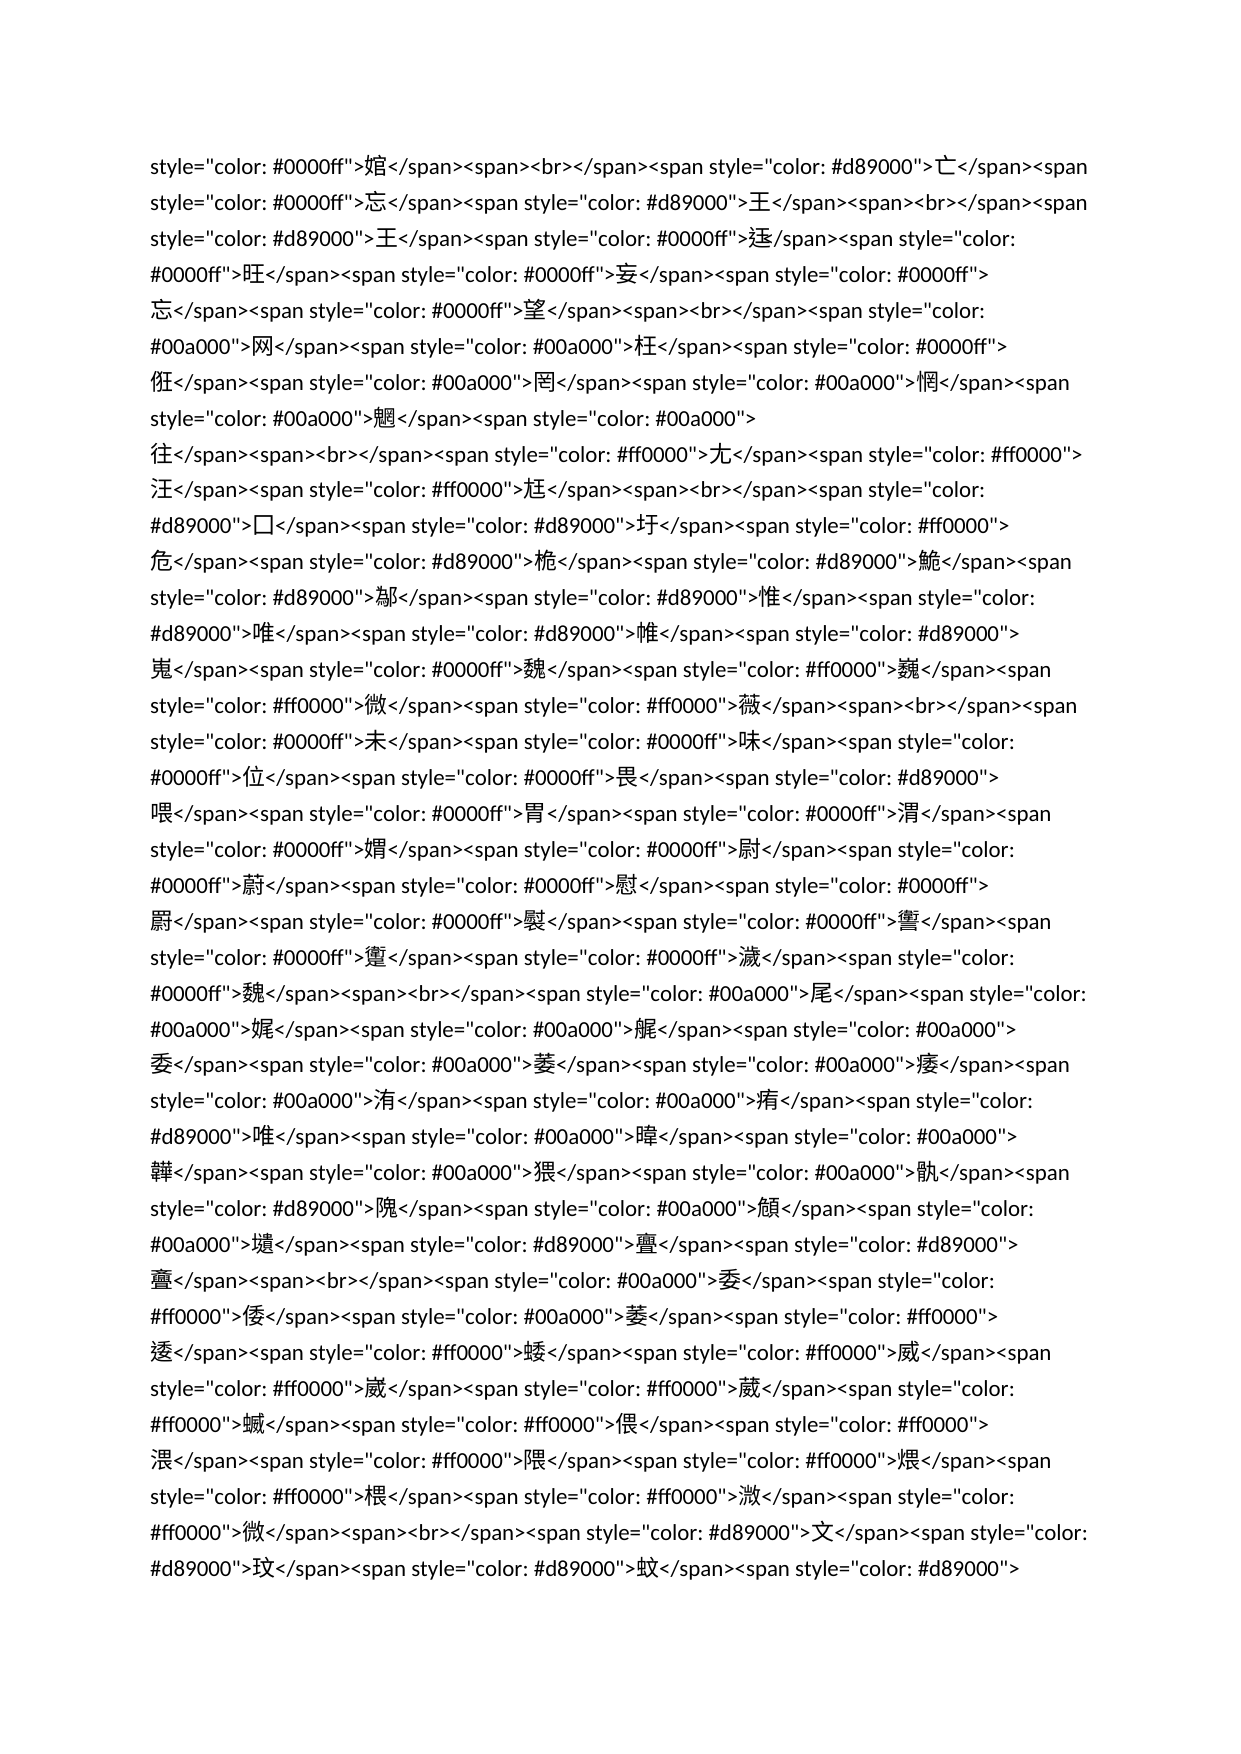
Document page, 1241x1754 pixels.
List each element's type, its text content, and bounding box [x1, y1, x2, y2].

text style="color: #0000ff">婠</span><span><br></span><span style="color: #d89000">亡</span><span style="color: #0000ff">忘</span><span style="color: #d89000">王</span><span><br></span><span style="color: #d89000">王</span><span style="color: #0000ff">迋</span><span style="color: #0000ff">旺</span><span style="color: #0000ff">妄</span><span style="color: #0000ff">忘</span><span style="color: #0000ff">望</span><span><br></span><span style="color: #00a000">网</span><span style="color: #00a000">枉</span><span style="color: #0000ff">俇</span><span style="color: #00a000">罔</span><span style="color: #00a000">惘</span><span style="color: #00a000">魍</span><span style="color: #00a000">往</span><span><br></span><span style="color: #ff0000">尢</span><span style="color: #ff0000">汪</span><span style="color: #ff0000">尪</span><span><br></span><span style="color: #d89000">囗</span><span style="color: #d89000">圩</span><span style="color: #ff0000">危</span><span style="color: #d89000">桅</span><span style="color: #d89000">鮠</span><span style="color: #d89000">鄬</span><span style="color: #d89000">惟</span><span style="color: #d89000">唯</span><span style="color: #d89000">帷</span><span style="color: #d89000">嵬</span><span style="color: #0000ff">魏</span><span style="color: #ff0000">巍</span><span style="color: #ff0000">微</span><span style="color: #ff0000">薇</span><span><br></span><span style="color: #0000ff">未</span><span style="color: #0000ff">味</span><span style="color: #0000ff">位</span><span style="color: #0000ff">畏</span><span style="color: #d89000">喂</span><span style="color: #0000ff">胃</span><span style="color: #0000ff">渭</span><span style="color: #0000ff">媦</span><span style="color: #0000ff">尉</span><span style="color: #0000ff">蔚</span><span style="color: #0000ff">慰</span><span style="color: #0000ff">罻</span><span style="color: #0000ff">褽</span><span style="color: #0000ff">讆</span><span style="color: #0000ff">躗</span><span style="color: #0000ff">濊</span><span style="color: #0000ff">魏</span><span><br></span><span style="color: #00a000">尾</span><span style="color: #00a000">娓</span><span style="color: #00a000">艉</span><span style="color: #00a000">委</span><span style="color: #00a000">萎</span><span style="color: #00a000">痿</span><span style="color: #00a000">洧</span><span style="color: #00a000">痏</span><span style="color: #d89000">唯</span><span style="color: #00a000">暐</span><span style="color: #00a000">韡</span><span style="color: #00a000">猥</span><span style="color: #00a000">骫</span><span style="color: #d89000">隗</span><span style="color: #00a000">頠</span><span style="color: #00a000">壝</span><span style="color: #d89000">亹</span><span style="color: #d89000">斖</span><span><br></span><span style="color: #00a000">委</span><span style="color: #ff0000">倭</span><span style="color: #00a000">萎</span><span style="color: #ff0000">逶</span><span style="color: #ff0000">蜲</span><span style="color: #ff0000">威</span><span style="color: #ff0000">崴</span><span style="color: #ff0000">葳</span><span style="color: #ff0000">蝛</span><span style="color: #ff0000">偎</span><span style="color: #ff0000">渨</span><span style="color: #ff0000">隈</span><span style="color: #ff0000">煨</span><span style="color: #ff0000">椳</span><span style="color: #ff0000">溦</span><span style="color: #ff0000">微</span><span><br></span><span style="color: #d89000">文</span><span style="color: #d89000">玟</span><span style="color: #d89000">蚊</span><span style="color: #d89000"> [150, 150, 1090, 1583]
